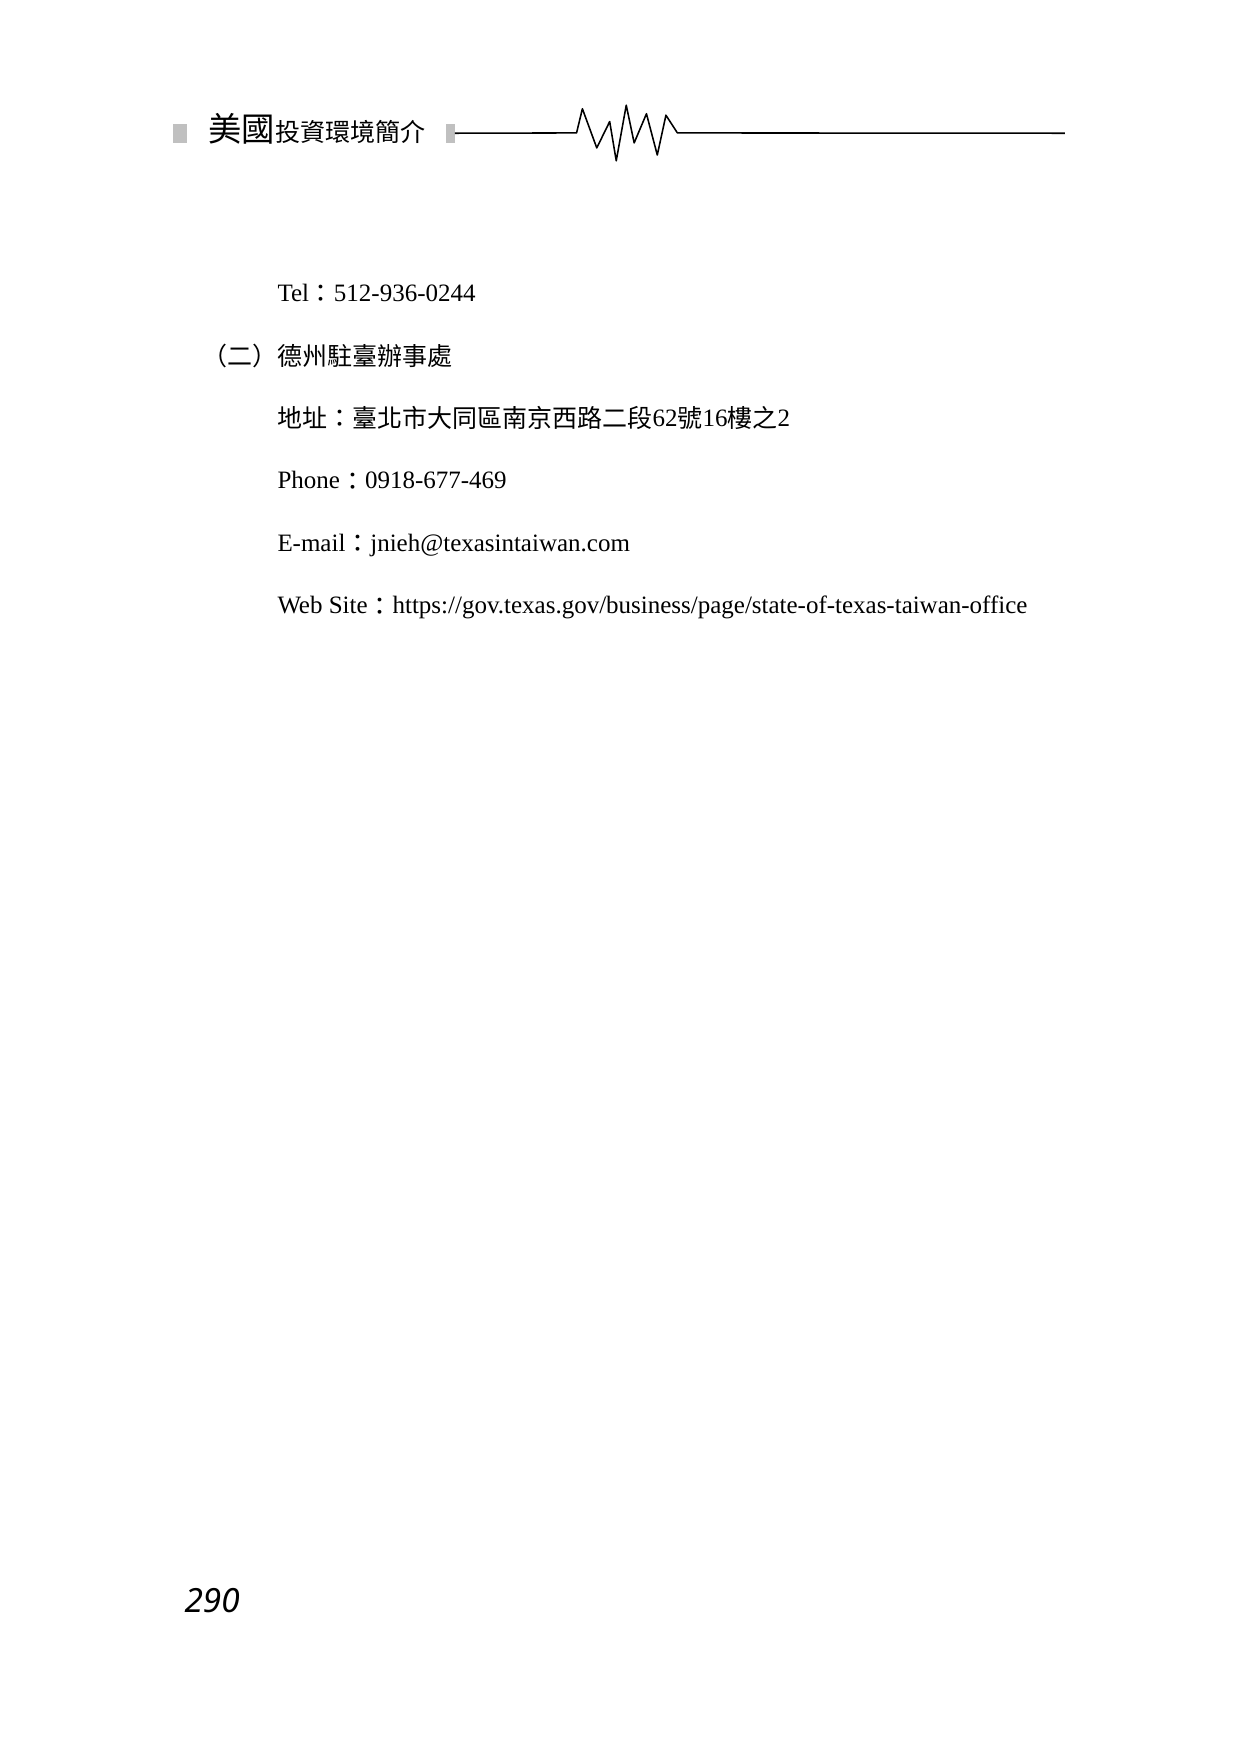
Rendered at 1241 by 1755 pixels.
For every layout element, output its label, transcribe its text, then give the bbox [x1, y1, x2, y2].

text Tel：512-936-0244 [277, 250, 1063, 313]
text 地址：臺北市大同區南京西路二段62號16樓之2 [202, 375, 1063, 438]
text Phone：0918-677-469 [202, 438, 1063, 500]
text Web Site：https://gov.texas.gov/business/page/state-of-texas-taiwan-office [202, 563, 1063, 625]
text （二）德州駐臺辦事處 [202, 313, 1063, 375]
text E-mail：jnieh@texasintaiwan.com [202, 500, 1063, 563]
